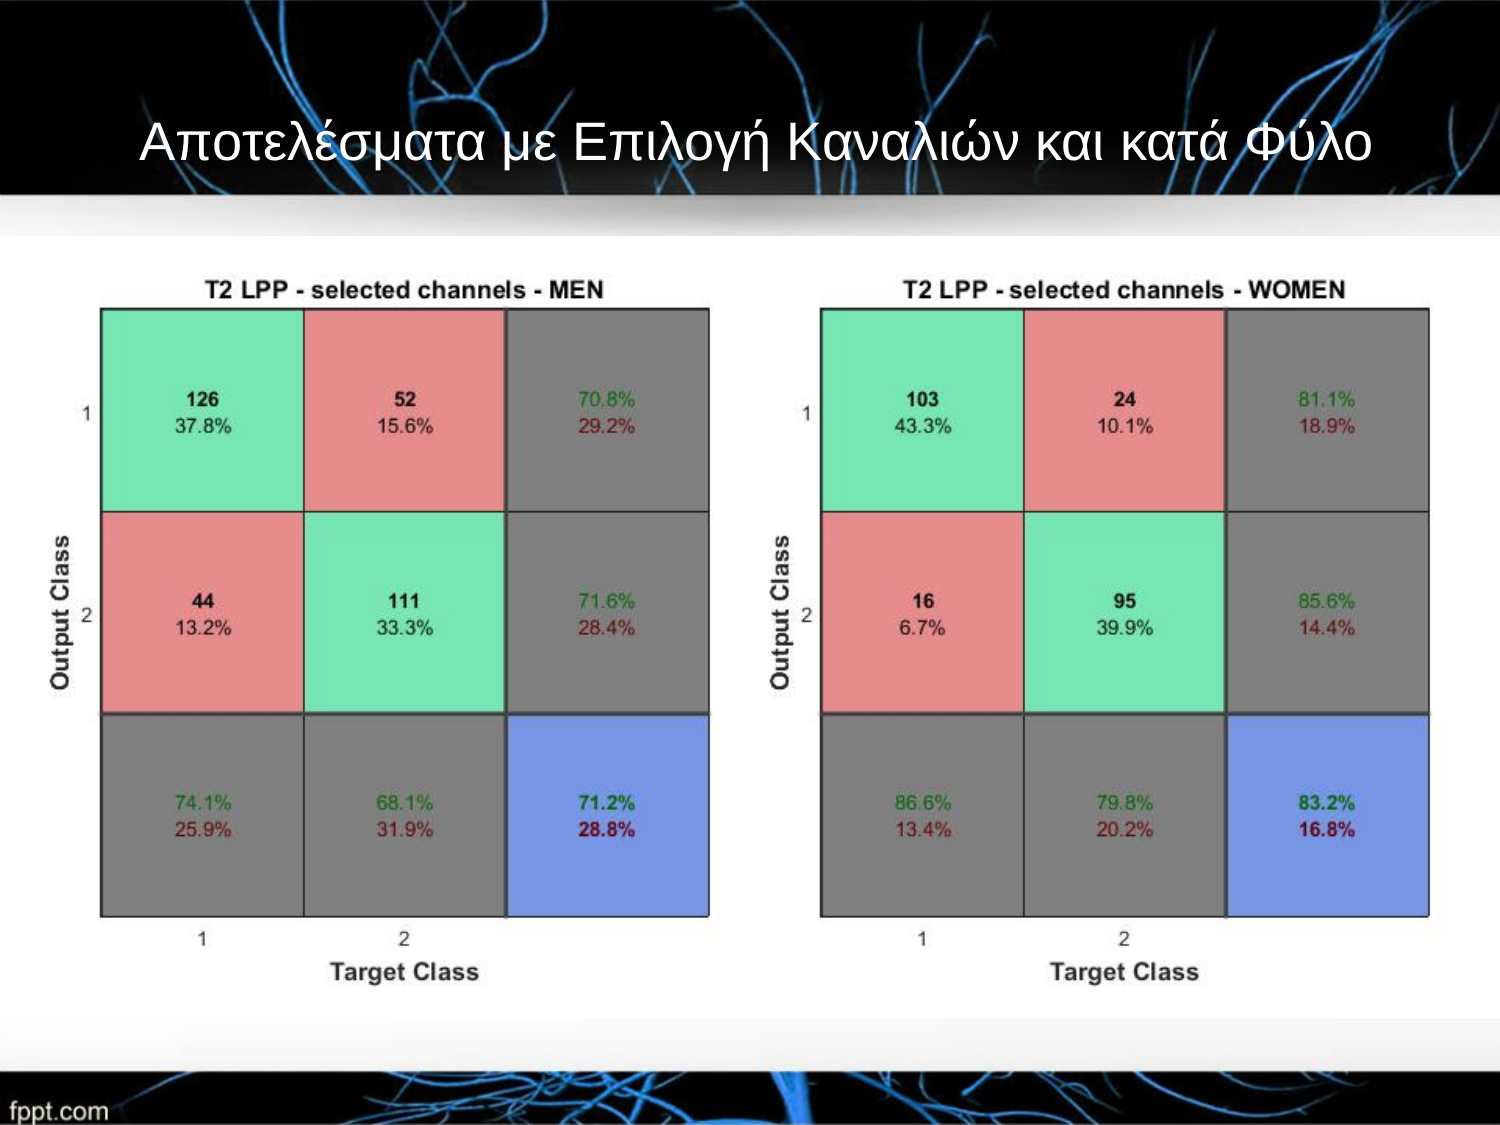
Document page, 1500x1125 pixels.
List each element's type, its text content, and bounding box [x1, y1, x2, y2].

title Αποτελέσματα με Επιλογή Καναλιών και κατά Φύλο [82, 45, 1433, 233]
picture [0, 0, 1500, 1125]
